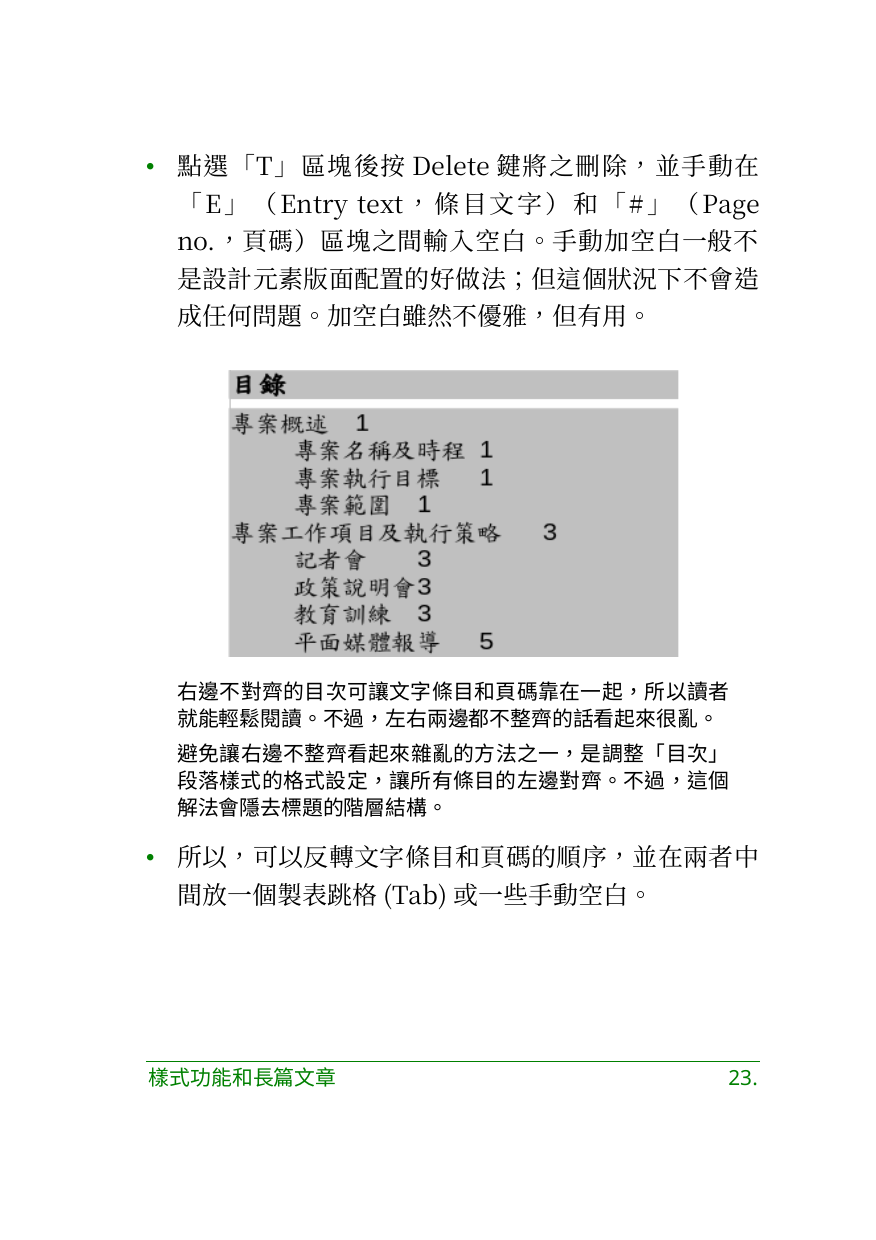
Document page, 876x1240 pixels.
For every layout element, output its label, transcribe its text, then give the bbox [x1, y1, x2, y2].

table_cell 右邊不對齊的目次可讓文字條目和頁碼靠在一起，所以讀者就能輕鬆閱讀。不過，左右兩邊都不整齊的話看起來很亂。 避免讓右邊不整齊看起來雜亂的方法之一，是調整「目次」段落樣式的格式設定，讓所有條目的左邊對齊。不過，這個解法會隱去標題的階層結構。 [177, 670, 729, 821]
list 點選「T」區塊後按Delete鍵將之刪除，並手動在「E」（Entry text，條目文字）和「#」（Page no.，頁碼）區塊之間輸入空白。手動加空白一般不是設計元素版面配置的好做法；但這個狀況下不會造成任何問題。加空白雖然不優雅，但有用。 [146, 146, 760, 333]
picture [227, 370, 679, 657]
table_header [177, 357, 729, 670]
list 所以，可以反轉文字條目和頁碼的順序，並在兩者中間放一個製表跳格 (Tab) 或一些手動空白。 [146, 837, 760, 912]
